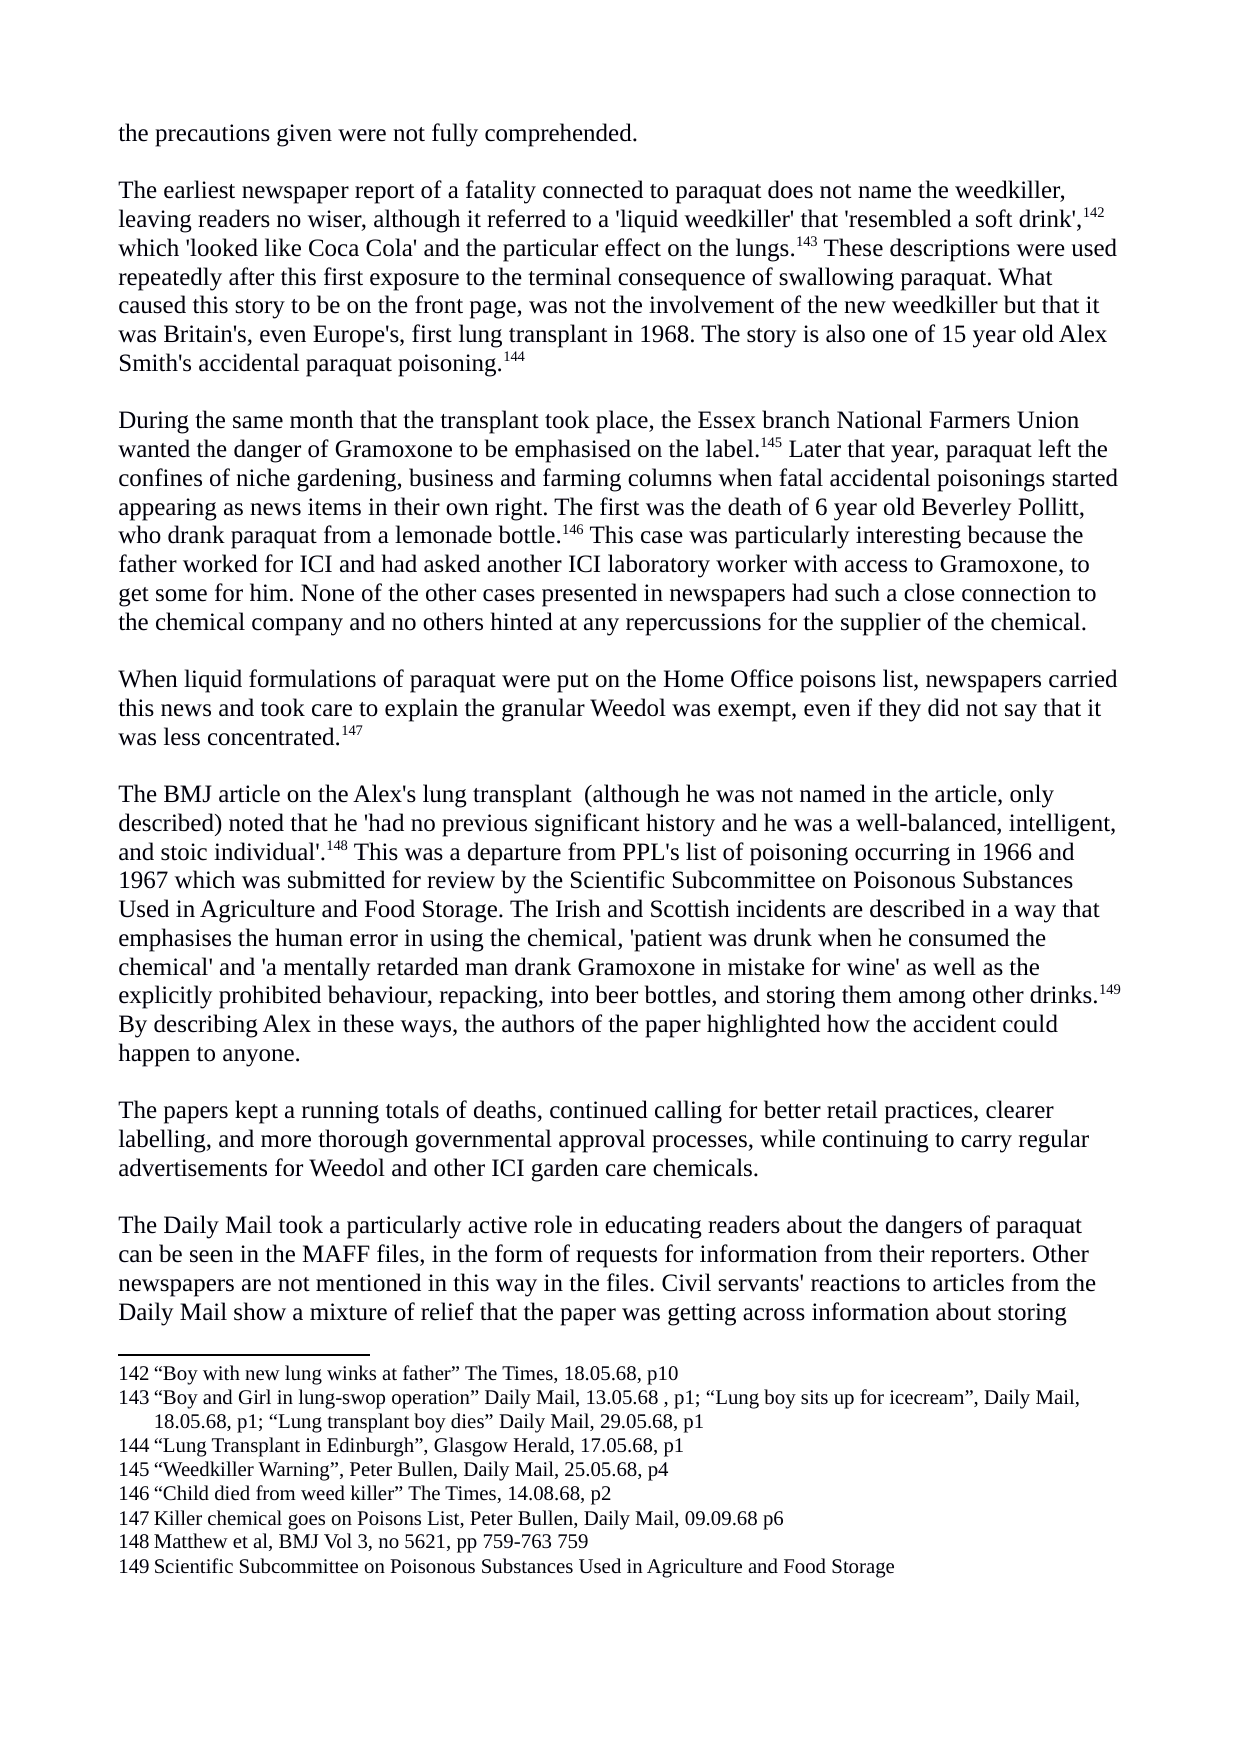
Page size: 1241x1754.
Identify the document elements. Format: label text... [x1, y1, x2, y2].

text The earliest newspaper report of a fatality connected to paraquat does not name the weedkiller, leaving readers no wiser, although it referred to a 'liquid weedkiller' that 'resembled a soft drink', which 'looked like Coca Cola' and the particular effect on the lungs. These descriptions were used repeatedly after this first exposure to the terminal consequence of swallowing paraquat. What caused this story to be on the front page, was not the involvement of the new weedkiller but that it was Britain's, even Europe's, first lung transplant in 1968. The story is also one of 15 year old Alex Smith's accidental paraquat poisoning. [118, 176, 1122, 377]
text The Daily Mail took a particularly active role in educating readers about the dangers of paraquat can be seen in the MAFF files, in the form of requests for information from their reporters. Other newspapers are not mentioned in this way in the files. Civil servants' reactions to articles from the Daily Mail show a mixture of relief that the paper was getting across information about storing [118, 1211, 1122, 1326]
text The papers kept a running totals of deaths, continued calling for better retail practices, clearer labelling, and more thorough governmental approval processes, while continuing to carry regular advertisements for Weedol and other ICI garden care chemicals. [118, 1096, 1122, 1182]
text “Weedkiller Warning”, Peter Bullen, Daily Mail, 25.05.68, p4 [118, 1457, 1122, 1481]
text When liquid formulations of paraquat were put on the Home Office poisons list, newspapers carried this news and took care to explain the granular Weedol was exempt, even if they did not say that it was less concentrated. [118, 664, 1122, 751]
text During the same month that the transplant took place, the Essex branch National Farmers Union wanted the danger of Gramoxone to be emphasised on the label. Later that year, paraquat left the confines of niche gardening, business and farming columns when fatal accidental poisonings started appearing as news items in their own right. The first was the death of 6 year old Beverley Pollitt, who drank paraquat from a lemonade bottle. This case was particularly interesting because the father worked for ICI and had asked another ICI laboratory worker with access to Gramoxone, to get some for him. None of the other cases presented in newspapers had such a close connection to the chemical company and no others hinted at any repercussions for the supplier of the chemical. [118, 406, 1122, 636]
text Killer chemical goes on Poisons List, Peter Bullen, Daily Mail, 09.09.68 p6 [118, 1505, 1122, 1529]
text “Lung Transplant in Edinburgh”, Glasgow Herald, 17.05.68, p1 [118, 1433, 1122, 1457]
text The BMJ article on the Alex's lung transplant (although he was not named in the article, only described) noted that he 'had no previous significant history and he was a well-balanced, intelligent, and stoic individual'. This was a departure from PPL's list of poisoning occurring in 1966 and 1967 which was submitted for review by the Scientific Subcommittee on Poisonous Substances Used in Agriculture and Food Storage. The Irish and Scottish incidents are described in a way that emphasises the human error in using the chemical, 'patient was drunk when he consumed the chemical' and 'a mentally retarded man drank Gramoxone in mistake for wine' as well as the explicitly prohibited behaviour, repacking, into beer bottles, and storing them among other drinks. By describing Alex in these ways, the authors of the paper highlighted how the accident could happen to anyone. [118, 779, 1122, 1067]
text “Boy with new lung winks at father” The Times, 18.05.68, p10 [118, 1361, 1122, 1385]
text “Child died from weed killer” The Times, 14.08.68, p2 [118, 1481, 1122, 1505]
text the precautions given were not fully comprehended. [118, 118, 1122, 147]
text Matthew et al, BMJ Vol 3, no 5621, pp 759-763 759 [118, 1529, 1122, 1553]
text “Boy and Girl in lung-swop operation” Daily Mail, 13.05.68 , p1; “Lung boy sits up for icecream”, Daily Mail, 18.05.68, p1; “Lung transplant boy dies” Daily Mail, 29.05.68, p1 [118, 1385, 1122, 1433]
text Scientific Subcommittee on Poisonous Substances Used in Agriculture and Food Storage [118, 1553, 1122, 1578]
